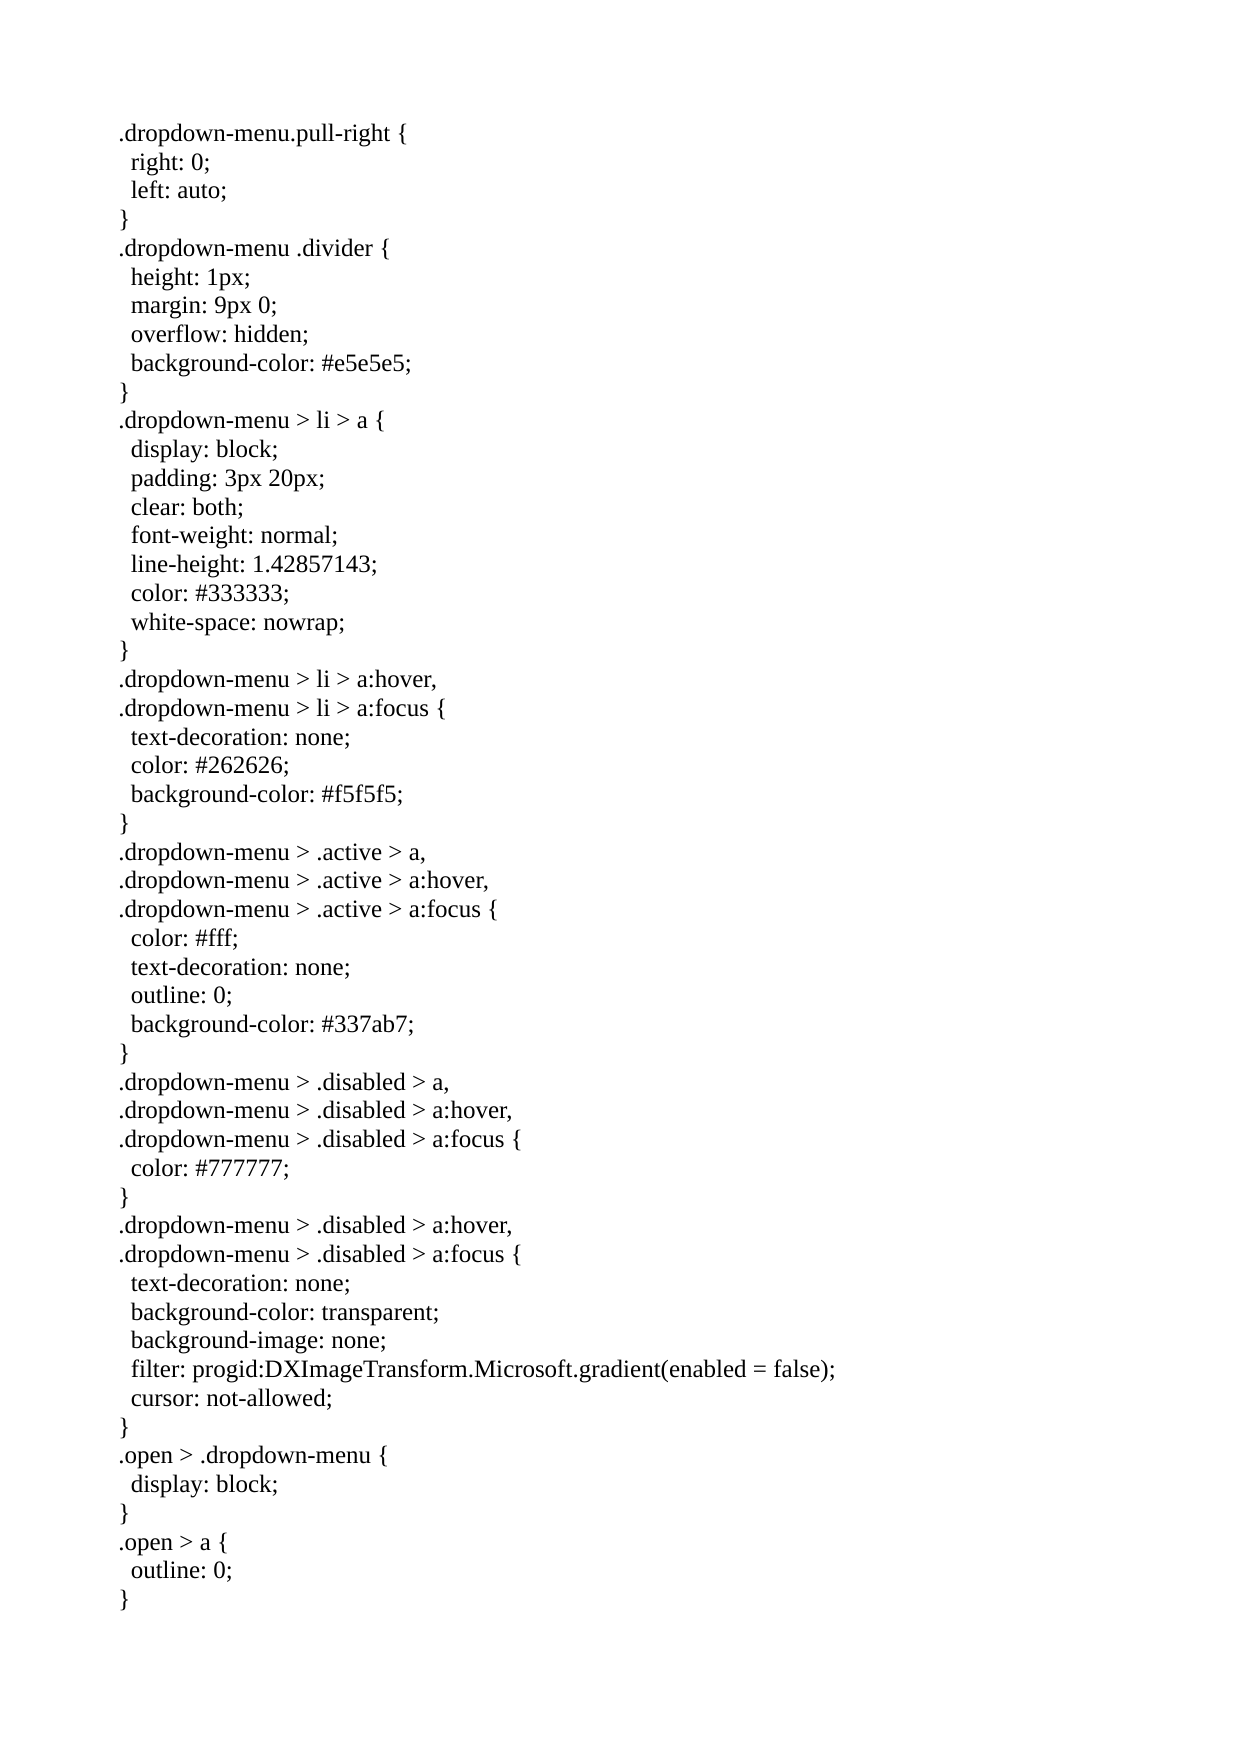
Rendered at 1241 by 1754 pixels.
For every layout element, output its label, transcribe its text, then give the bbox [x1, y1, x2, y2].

text color: #333333; [118, 578, 1122, 607]
text color: #262626; [118, 751, 1122, 779]
text cursor: not-allowed; [118, 1383, 1122, 1412]
text .dropdown-menu > li > a { [118, 406, 1122, 434]
text display: block; [118, 434, 1122, 463]
text .dropdown-menu > .disabled > a:focus { [118, 1239, 1122, 1268]
text } [118, 204, 1122, 233]
text } [118, 1182, 1122, 1211]
text .open > .dropdown-menu { [118, 1441, 1122, 1469]
text outline: 0; [118, 981, 1122, 1009]
text text-decoration: none; [118, 722, 1122, 751]
text } [118, 377, 1122, 406]
text filter: progid:DXImageTransform.Microsoft.gradient(enabled = false); [118, 1354, 1122, 1383]
text .dropdown-menu > .disabled > a:hover, [118, 1096, 1122, 1124]
text margin: 9px 0; [118, 291, 1122, 319]
text clear: both; [118, 492, 1122, 521]
text } [118, 1038, 1122, 1067]
text text-decoration: none; [118, 952, 1122, 981]
text } [118, 1412, 1122, 1441]
text .dropdown-menu > .active > a:focus { [118, 894, 1122, 923]
text background-color: transparent; [118, 1297, 1122, 1326]
text display: block; [118, 1469, 1122, 1498]
text } [118, 1498, 1122, 1527]
text white-space: nowrap; [118, 607, 1122, 636]
text .dropdown-menu.pull-right { [118, 118, 1122, 147]
text right: 0; [118, 147, 1122, 176]
text .dropdown-menu > .disabled > a:hover, [118, 1211, 1122, 1239]
text font-weight: normal; [118, 521, 1122, 549]
text padding: 3px 20px; [118, 463, 1122, 492]
text } [118, 1584, 1122, 1613]
text } [118, 808, 1122, 837]
text color: #777777; [118, 1153, 1122, 1182]
text .dropdown-menu .divider { [118, 233, 1122, 262]
text } [118, 636, 1122, 664]
text overflow: hidden; [118, 319, 1122, 348]
text text-decoration: none; [118, 1268, 1122, 1297]
text .open > a { [118, 1527, 1122, 1556]
text left: auto; [118, 176, 1122, 204]
text line-height: 1.42857143; [118, 549, 1122, 578]
text height: 1px; [118, 262, 1122, 291]
text outline: 0; [118, 1556, 1122, 1584]
text background-color: #337ab7; [118, 1009, 1122, 1038]
text background-color: #e5e5e5; [118, 348, 1122, 377]
text .dropdown-menu > .disabled > a, [118, 1067, 1122, 1096]
text .dropdown-menu > .active > a, [118, 837, 1122, 866]
text .dropdown-menu > li > a:focus { [118, 693, 1122, 722]
text .dropdown-menu > .disabled > a:focus { [118, 1124, 1122, 1153]
text background-color: #f5f5f5; [118, 779, 1122, 808]
text background-image: none; [118, 1326, 1122, 1354]
text color: #fff; [118, 923, 1122, 952]
text .dropdown-menu > .active > a:hover, [118, 866, 1122, 894]
text .dropdown-menu > li > a:hover, [118, 664, 1122, 693]
